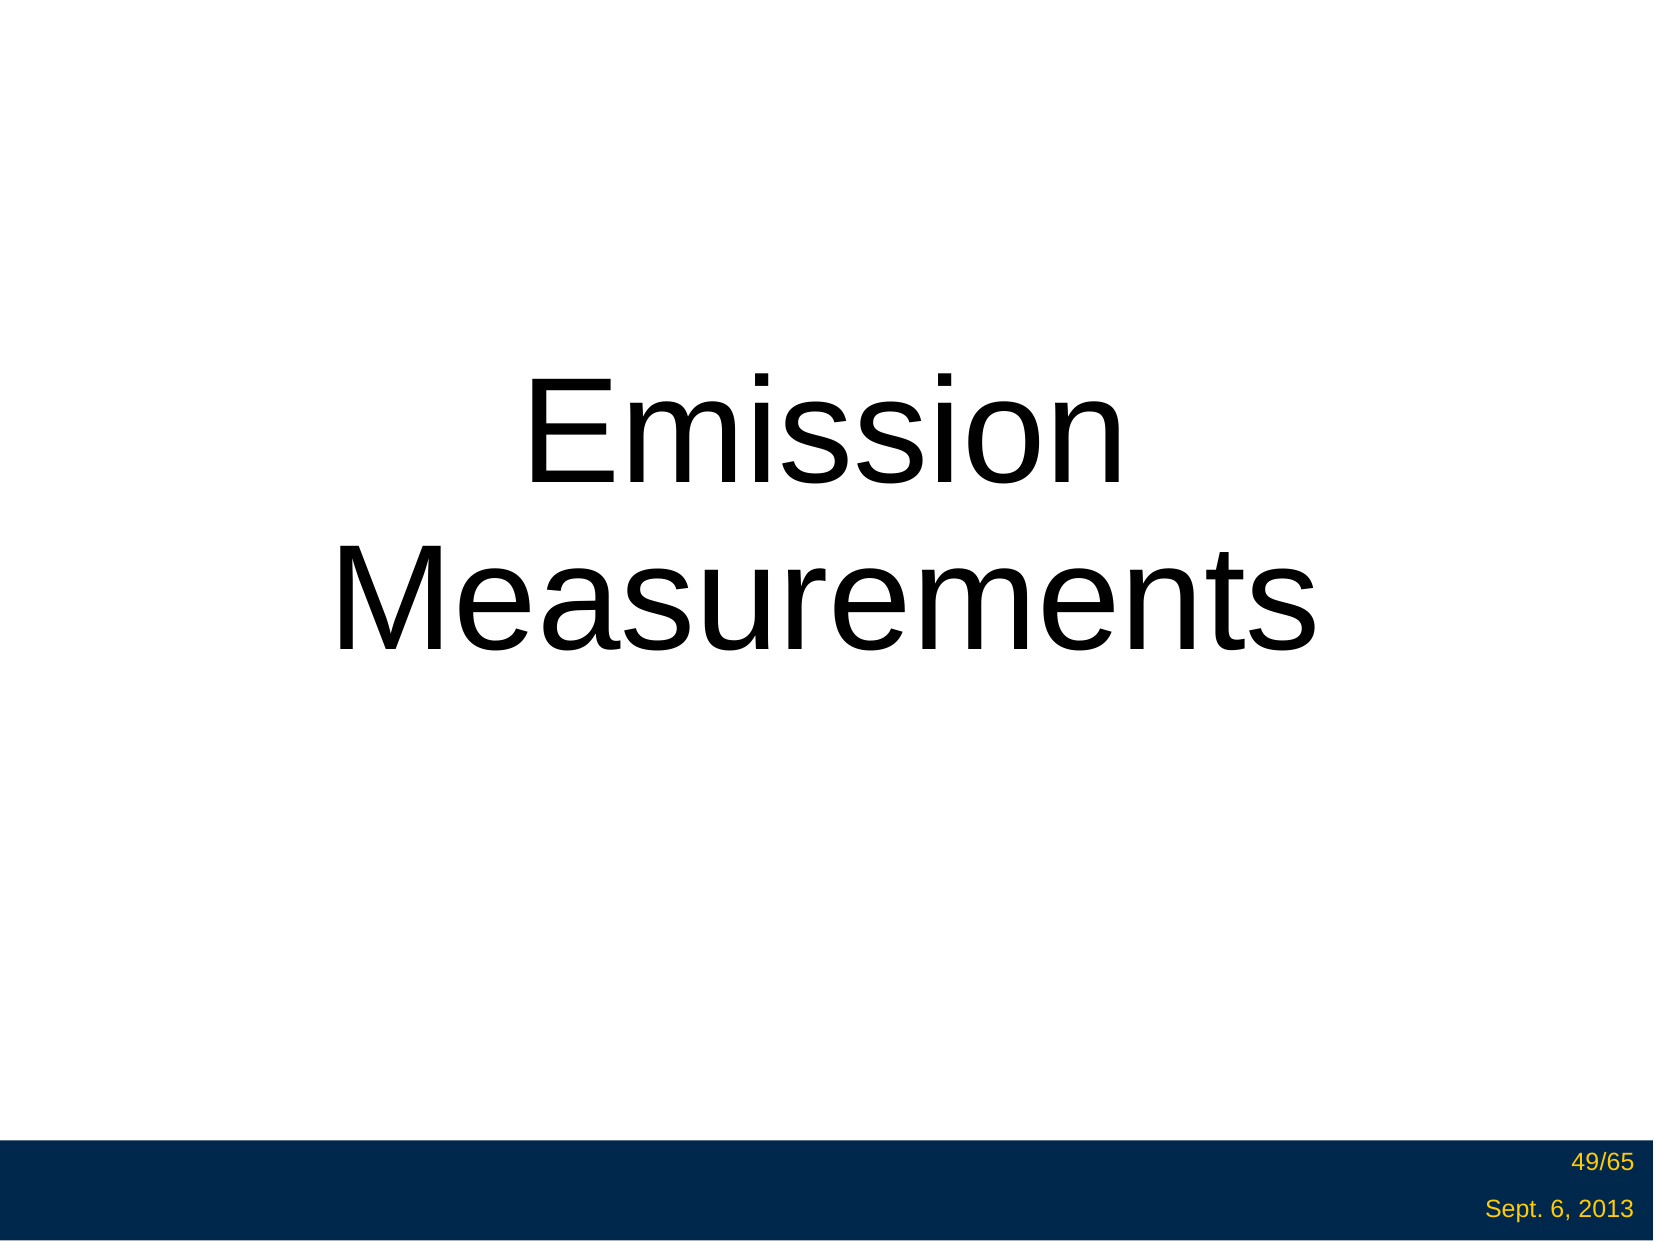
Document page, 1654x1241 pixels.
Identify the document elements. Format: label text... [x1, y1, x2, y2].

text_box Emission Measurements [313, 338, 1337, 784]
